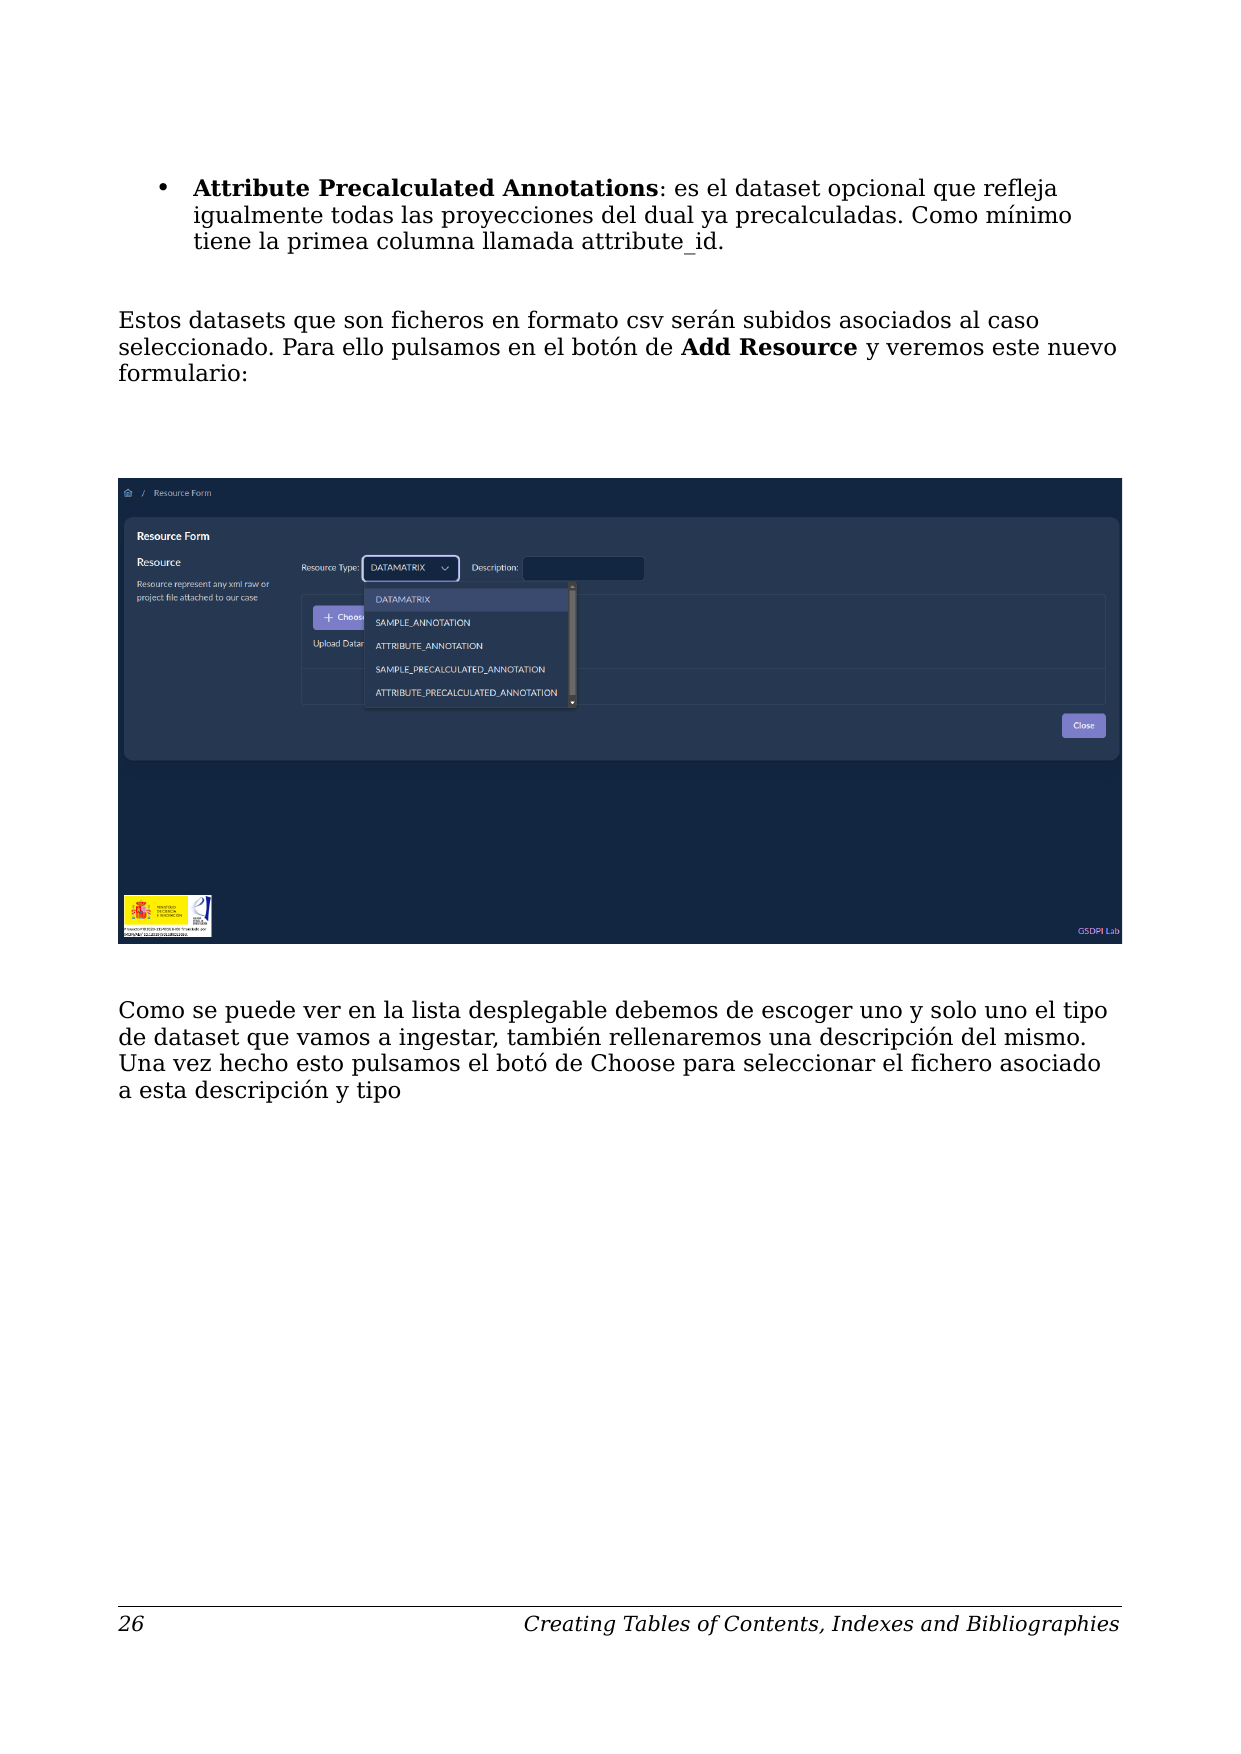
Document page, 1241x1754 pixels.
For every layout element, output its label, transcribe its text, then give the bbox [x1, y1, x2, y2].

picture [118, 478, 1123, 944]
list Attribute Precalculated Annotations: es el dataset opcional que refleja igualmente todas las proyecciones del dual ya precalculadas. Como mínimo tiene la primea columna llamada attribute_id. [156, 173, 1122, 255]
text Estos datasets que son ficheros en formato csv serán subidos asociados al caso seleccionado. Para ello pulsamos en el botón de Add Resource y veremos este nuevo formulario: [118, 307, 1122, 387]
text Como se puede ver en la lista desplegable debemos de escoger uno y solo uno el tipo de dataset que vamos a ingestar, también rellenaremos una descripción del mismo. Una vez hecho esto pulsamos el botó de Choose para seleccionar el fichero asociado a esta descripción y tipo [118, 944, 1122, 1104]
